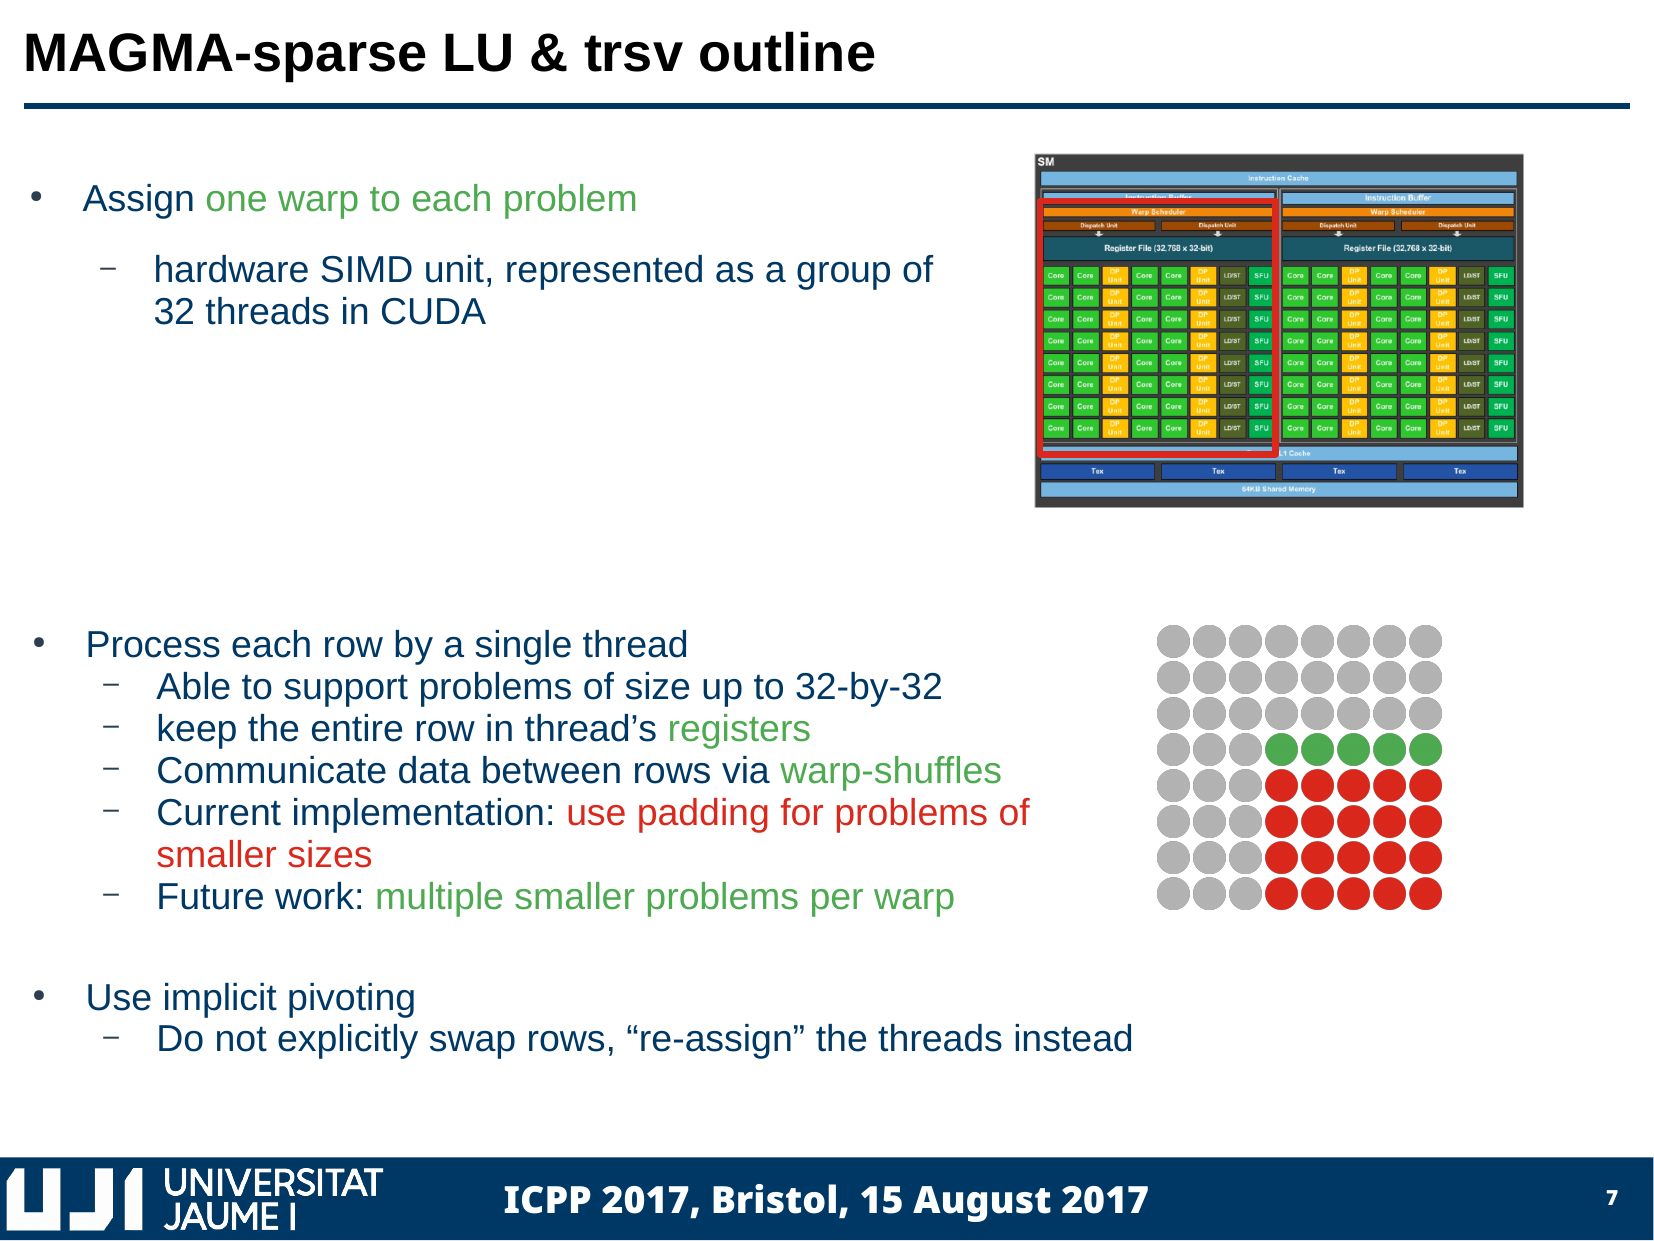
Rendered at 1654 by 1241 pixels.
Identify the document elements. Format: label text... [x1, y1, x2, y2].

picture [0, 1158, 390, 1241]
picture [1034, 153, 1524, 508]
text_box Use implicit pivoting Do not explicitly swap rows, “re-assign” the threads instead [0, 968, 1501, 1111]
text_box Process each row by a single thread Able to support problems of size up to 32-by-32 keep the entire row in thread’s registers Communicate data between rows via warp-shuffles Current implementation: use padding for problems of smaller sizes Future work: multiple smaller problems per warp [0, 615, 1134, 922]
title MAGMA-sparse LU & trsv outline [23, 0, 1630, 107]
picture [1157, 625, 1442, 910]
list Assign one warp to each problem hardware SIMD unit, represented as a group of 32 threads in CUDA [11, 177, 945, 567]
